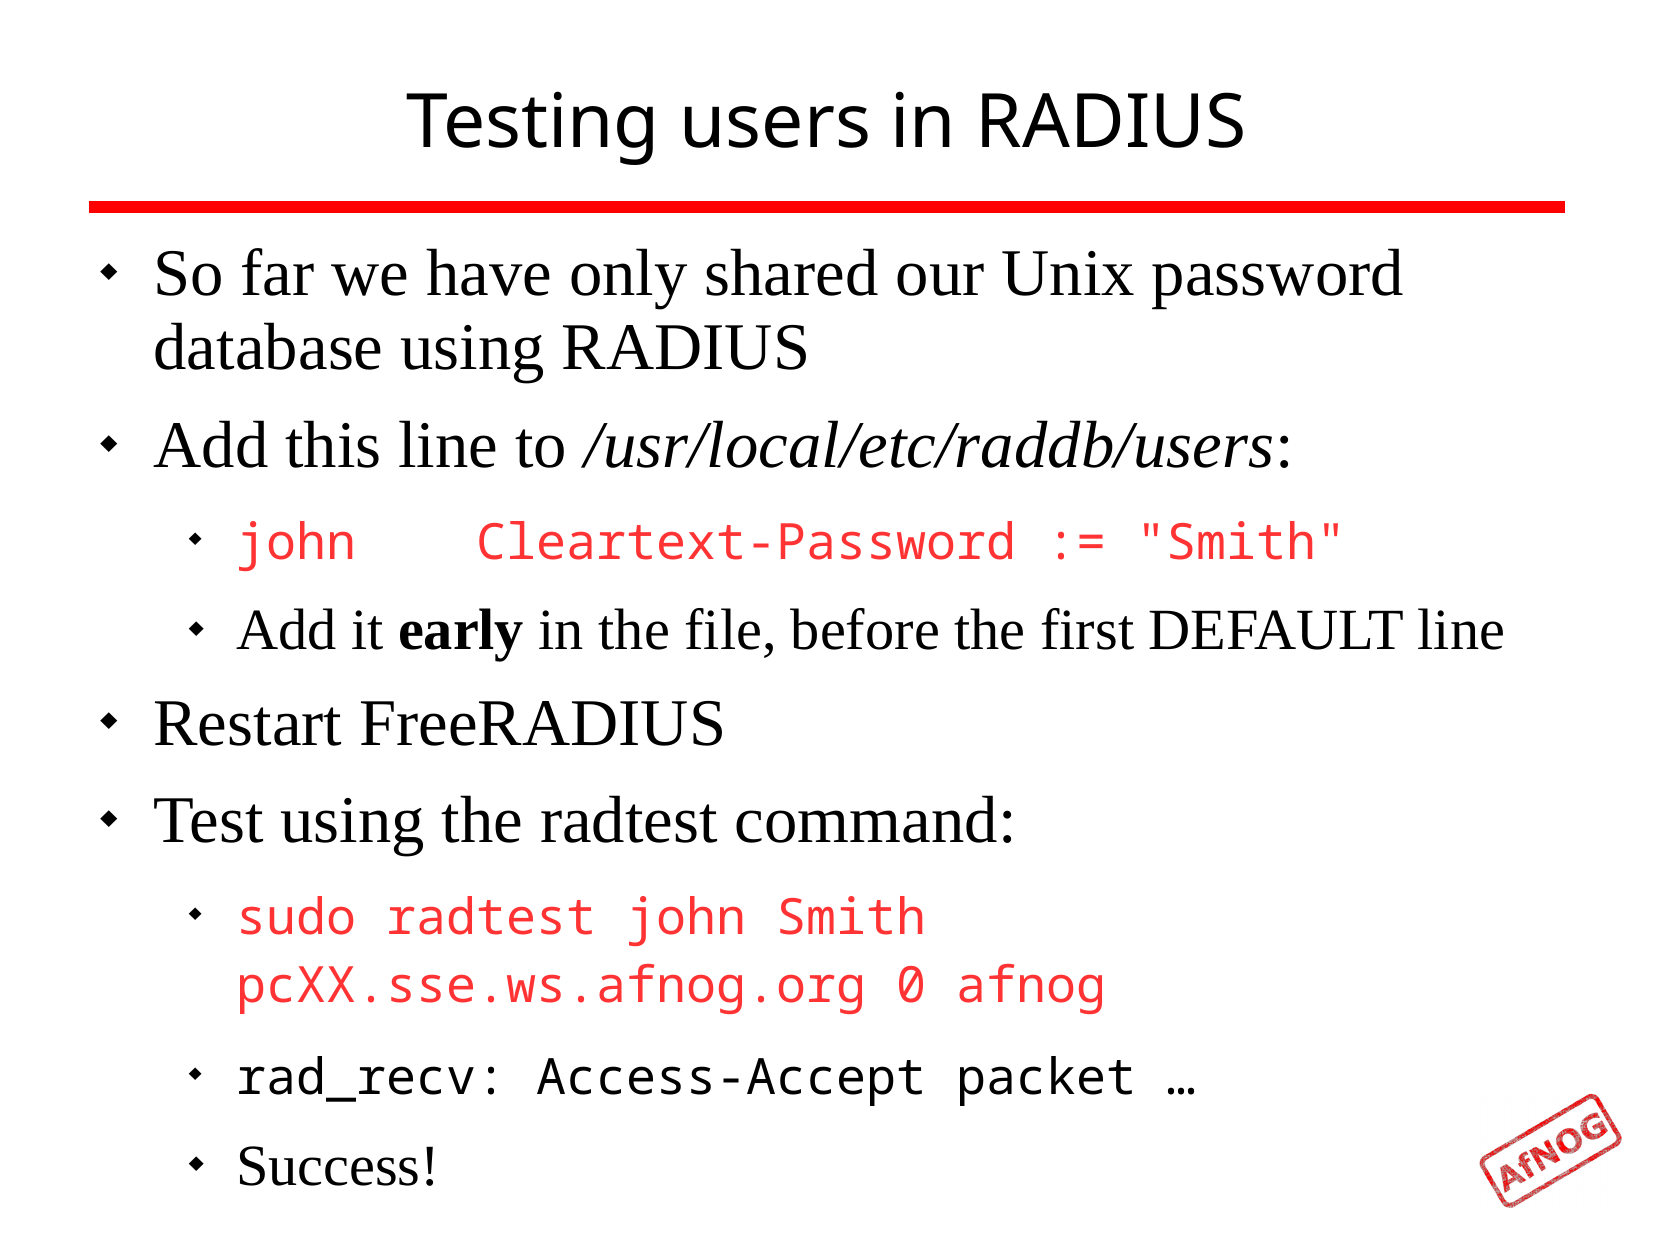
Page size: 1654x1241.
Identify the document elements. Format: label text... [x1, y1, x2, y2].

list So far we have only shared our Unix password database using RADIUS Add this line to /usr/local/etc/raddb/users: john Cleartext-Password := "Smith" Add it early in the file, before the first DEFAULT line Restart FreeRADIUS Test using the radtest command: sudo radtest john Smith pcXX.sse.ws.afnog.org 0 afnog rad_recv: Access-Accept packet … Success! [82, 236, 1571, 1150]
picture [1476, 1090, 1625, 1211]
title Testing users in RADIUS [82, 29, 1571, 207]
